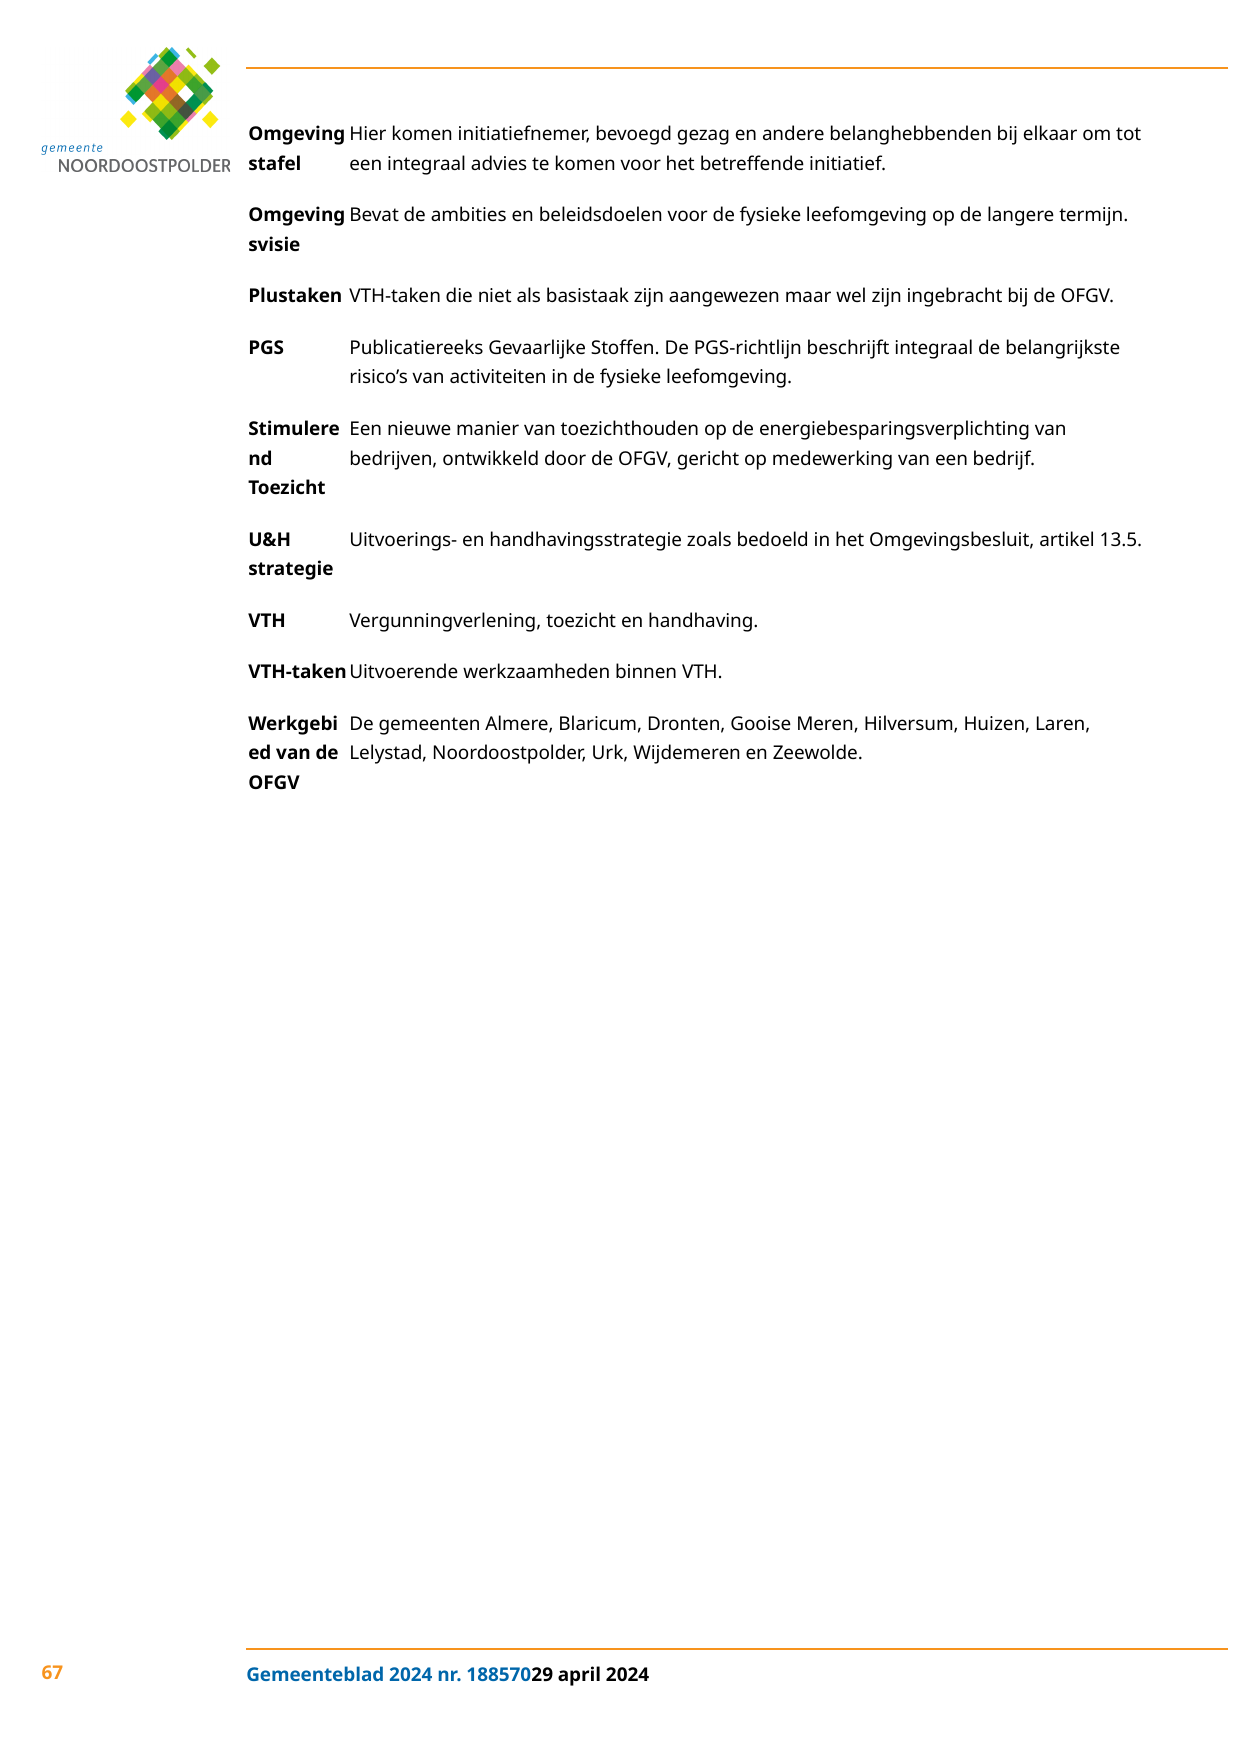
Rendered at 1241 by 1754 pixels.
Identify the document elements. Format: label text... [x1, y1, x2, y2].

table_cell Stimulerend Toezicht [248, 415, 349, 500]
table_cell Vergunningverlening, toezicht en handhaving. [349, 607, 1152, 632]
table_cell [349, 581, 1152, 607]
table_cell [349, 257, 1152, 283]
table_cell [248, 684, 349, 710]
table_cell Publicatiereeks Gevaarlijke Stoffen. De PGS-richtlijn beschrijft integraal de belangrijkste risico’s van activiteiten in de fysieke leefomgeving. [349, 334, 1152, 389]
table_cell Uitvoerings- en handhavingsstrategie zoals bedoeld in het Omgevingsbesluit, artikel 13.5. [349, 526, 1152, 581]
table_cell [349, 176, 1152, 202]
table_cell [349, 95, 1152, 121]
table_cell Omgevingsvisie [248, 202, 349, 257]
table_cell [349, 308, 1152, 334]
table_cell VTH-taken die niet als basistaak zijn aangewezen maar wel zijn ingebracht bij de OFGV. [349, 283, 1152, 308]
table_cell De gemeenten Almere, Blaricum, Dronten, Gooise Meren, Hilversum, Huizen, Laren, Lelystad, Noordoostpolder, Urk, Wijdemeren en Zeewolde. [349, 710, 1152, 794]
table_cell [248, 95, 349, 121]
table_cell Hier komen initiatiefnemer, bevoegd gezag en andere belanghebbenden bij elkaar om tot een integraal advies te komen voor het betreffende initiatief. [349, 121, 1152, 176]
table_cell [349, 633, 1152, 658]
table_cell [248, 176, 349, 202]
table_cell Uitvoerende werkzaamheden binnen VTH. [349, 658, 1152, 684]
table_cell [248, 581, 349, 607]
table_cell Omgevingstafel [248, 121, 349, 176]
table_cell [248, 389, 349, 415]
table_cell [248, 257, 349, 283]
table_cell [349, 500, 1152, 526]
table_cell Bevat de ambities en beleidsdoelen voor de fysieke leefomgeving op de langere termijn. [349, 202, 1152, 257]
table_cell [349, 389, 1152, 415]
table_cell Plustaken [248, 283, 349, 308]
table_cell [248, 308, 349, 334]
table_cell VTH [248, 607, 349, 632]
table_cell Werkgebied van de OFGV [248, 710, 349, 794]
picture [41, 47, 231, 172]
table_cell Een nieuwe manier van toezichthouden op de energiebesparingsverplichting van bedrijven, ontwikkeld door de OFGV, gericht op medewerking van een bedrijf. [349, 415, 1152, 500]
table_cell PGS [248, 334, 349, 389]
table_cell VTH-taken [248, 658, 349, 684]
table_cell U&H strategie [248, 526, 349, 581]
table_cell [248, 633, 349, 658]
table_cell [248, 500, 349, 526]
table_cell [349, 684, 1152, 710]
